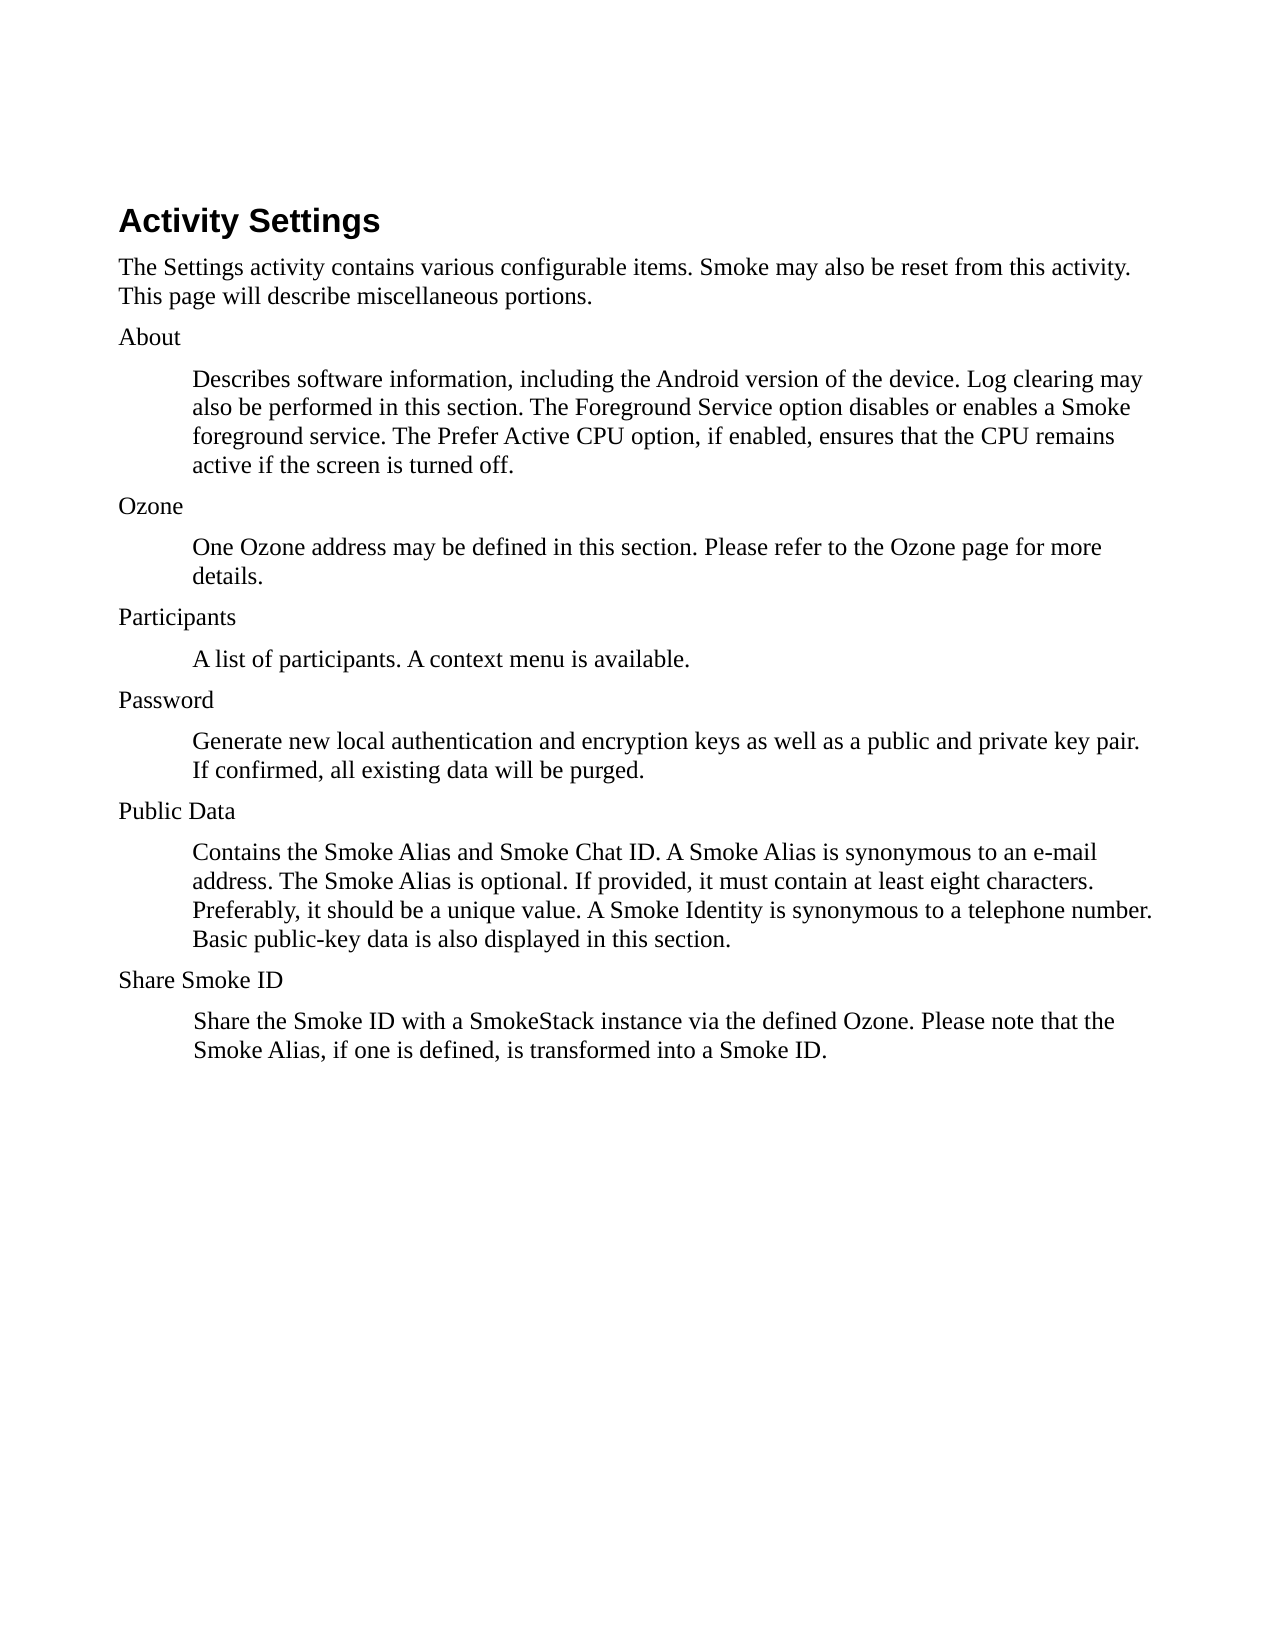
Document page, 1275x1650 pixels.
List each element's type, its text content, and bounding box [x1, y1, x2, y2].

text Ozone [118, 491, 1157, 520]
text A list of participants. A context menu is available. [192, 644, 1157, 672]
text Participants [118, 602, 1157, 631]
text One Ozone address may be defined in this section. Please refer to the Ozone page for more details. [192, 532, 1157, 590]
text Describes software information, including the Android version of the device. Log clearing may also be performed in this section. The Foreground Service option disables or enables a Smoke foreground service. The Prefer Active CPU option, if enabled, ensures that the CPU remains active if the screen is turned off. [192, 364, 1157, 479]
text About [118, 322, 1157, 351]
text Share Smoke ID [118, 965, 1157, 994]
subtitle Activity Settings [118, 201, 1157, 240]
text Share the Smoke ID with a SmokeStack instance via the defined Ozone. Please note that the Smoke Alias, if one is defined, is transformed into a Smoke ID. [193, 1006, 1157, 1064]
text Password [118, 685, 1157, 714]
text The Settings activity contains various configurable items. Smoke may also be reset from this activity. This page will describe miscellaneous portions. [118, 252, 1157, 310]
text Generate new local authentication and encryption keys as well as a public and private key pair. If confirmed, all existing data will be purged. [192, 726, 1157, 784]
text Contains the Smoke Alias and Smoke Chat ID. A Smoke Alias is synonymous to an e-mail address. The Smoke Alias is optional. If provided, it must contain at least eight characters. Preferably, it should be a unique value. A Smoke Identity is synonymous to a telephone number. Basic public-key data is also displayed in this section. [192, 837, 1157, 952]
text Public Data [118, 796, 1157, 825]
